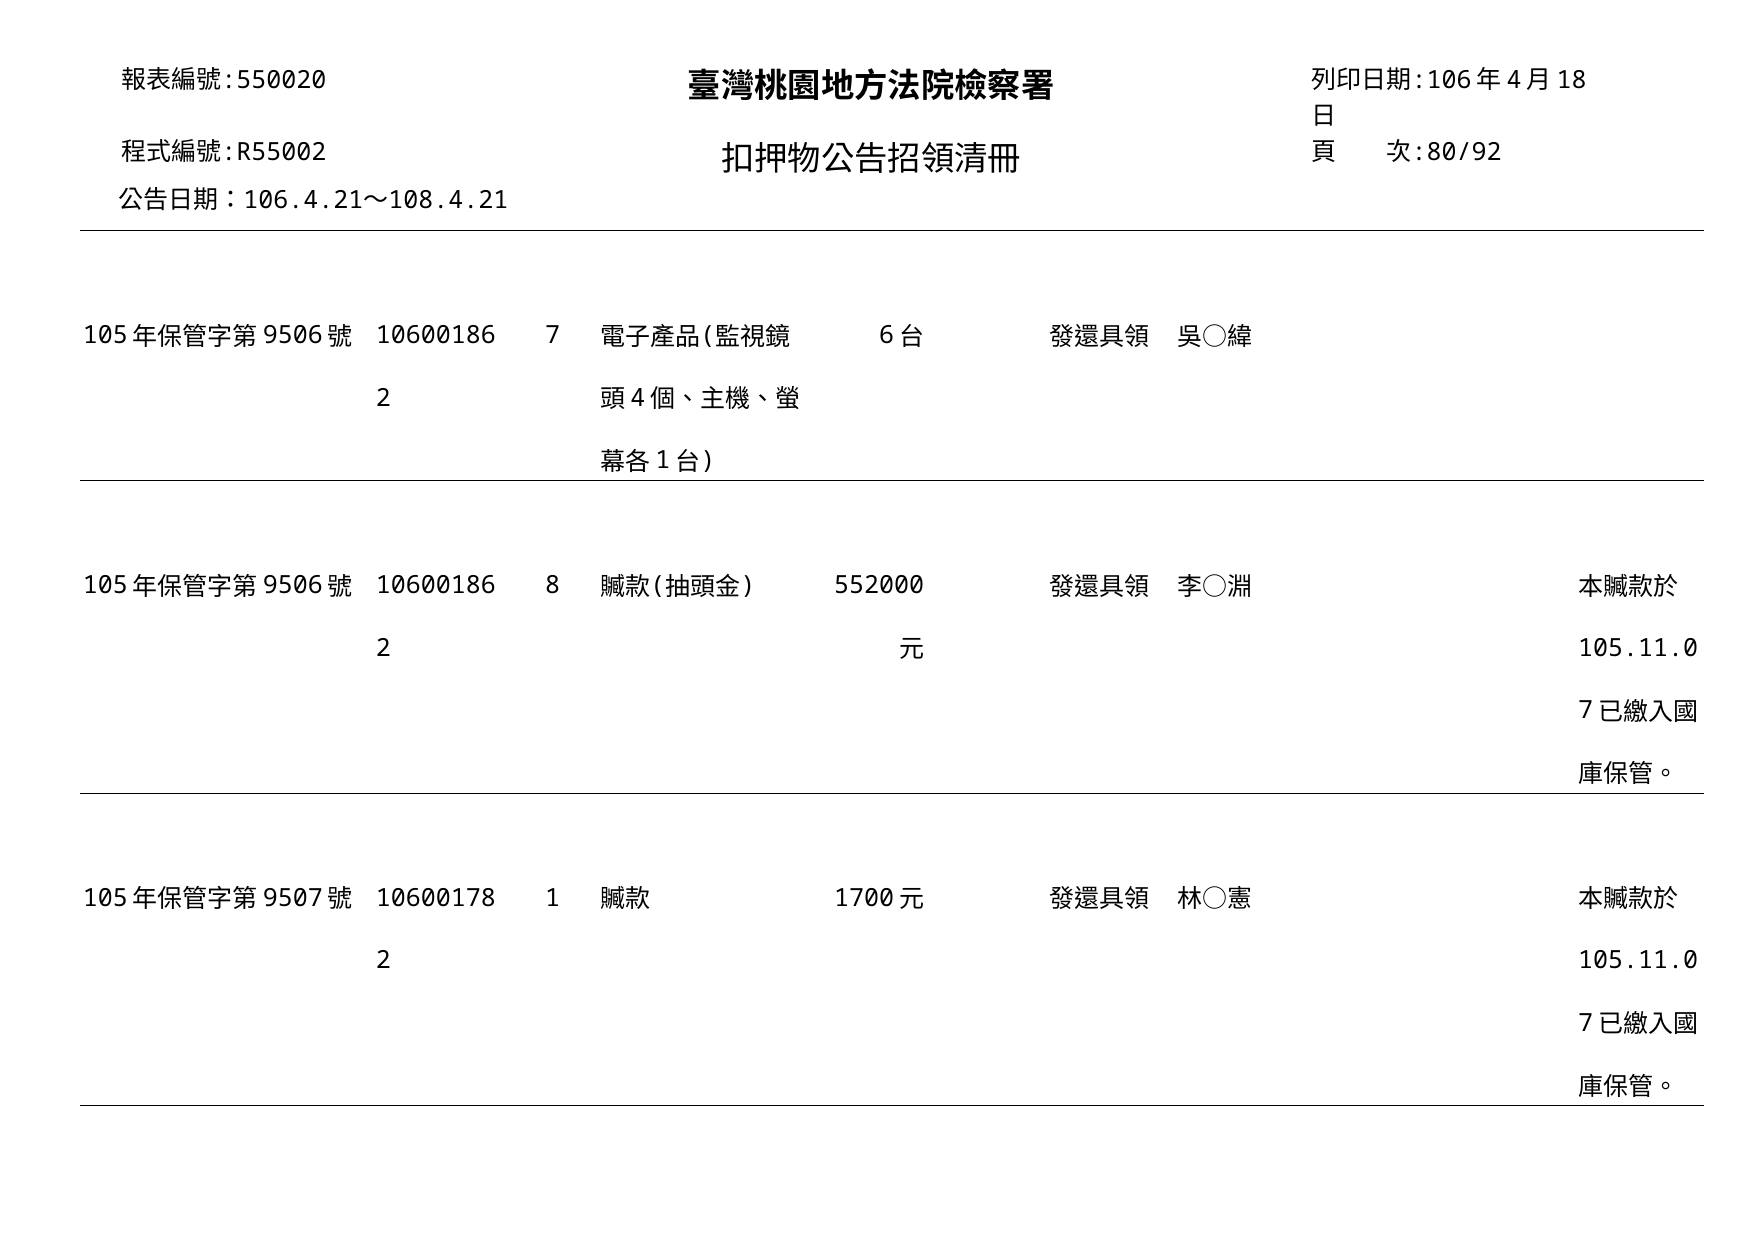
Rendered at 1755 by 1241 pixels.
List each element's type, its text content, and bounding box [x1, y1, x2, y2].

table_cell 本贓款於105.11.07已繳入國庫保管。 [1575, 794, 1704, 1105]
table_cell 贓款 [597, 794, 807, 1105]
table_cell 發還具領 [1046, 794, 1175, 1105]
table_cell 電子產品(監視鏡頭4個、主機、螢幕各1台) [597, 231, 807, 480]
table_cell 李○淵 [1175, 481, 1317, 792]
table_cell 1700元 [808, 794, 927, 1105]
table_cell 106001862 [373, 481, 507, 792]
table_cell 6台 [808, 231, 927, 480]
table_cell [927, 794, 1046, 1105]
table_cell [1575, 231, 1704, 480]
table_cell 吳○緯 [1175, 231, 1317, 480]
table_cell 發還具領 [1046, 481, 1175, 792]
table_cell 7 [507, 231, 597, 480]
table_cell 8 [507, 481, 597, 792]
table_cell [927, 481, 1046, 792]
table_cell 106001862 [373, 231, 507, 480]
table_cell 105年保管字第9507號 [80, 794, 373, 1105]
table_cell 552000元 [808, 481, 927, 792]
table_cell 105年保管字第9506號 [80, 231, 373, 480]
table_cell 林○憲 [1175, 794, 1317, 1105]
table_cell 發還具領 [1046, 231, 1175, 480]
table_cell [1317, 481, 1575, 792]
table_cell 105年保管字第9506號 [80, 481, 373, 792]
table_cell 106001782 [373, 794, 507, 1105]
table_cell [1317, 231, 1575, 480]
table_cell [927, 231, 1046, 480]
table_cell 本贓款於105.11.07已繳入國庫保管。 [1575, 481, 1704, 792]
table_cell 贓款(抽頭金) [597, 481, 807, 792]
table_cell 1 [507, 794, 597, 1105]
table_cell [1317, 794, 1575, 1105]
